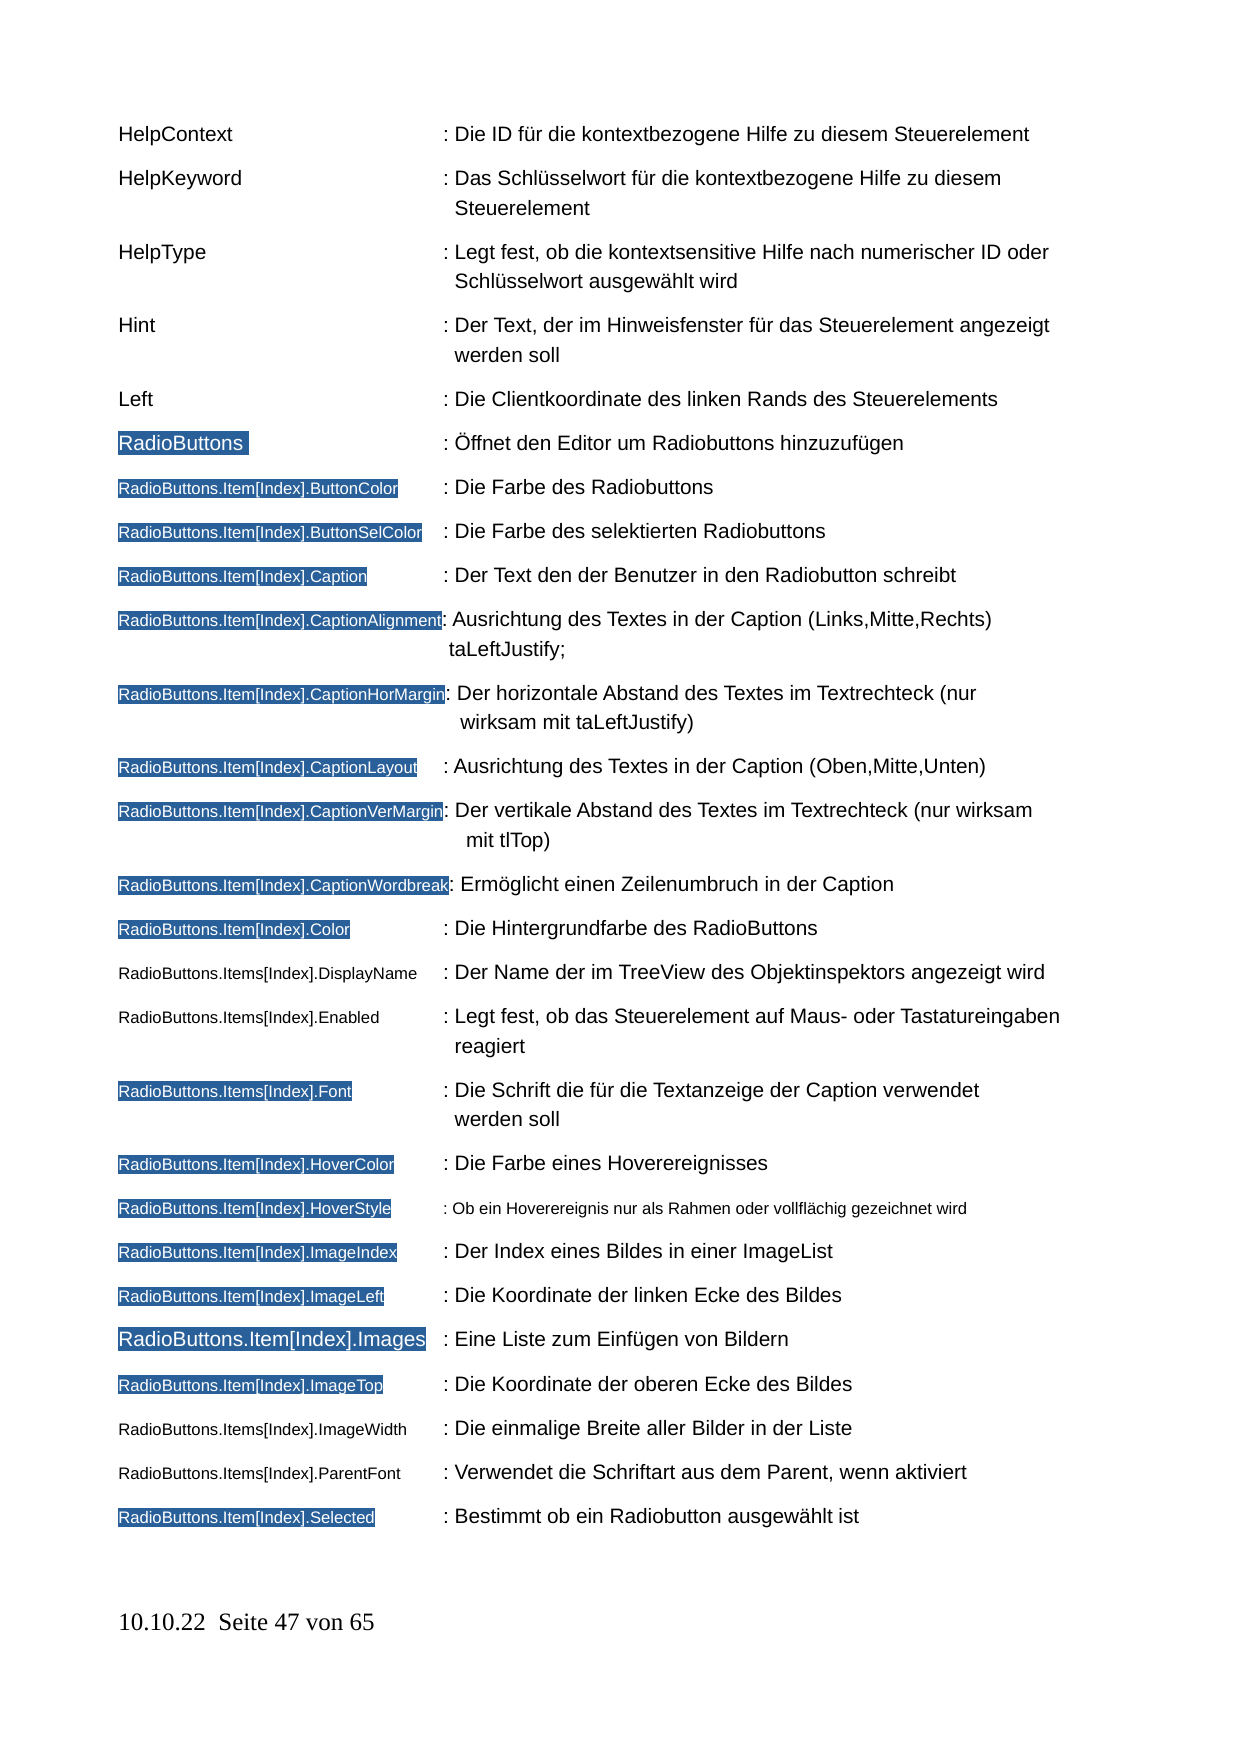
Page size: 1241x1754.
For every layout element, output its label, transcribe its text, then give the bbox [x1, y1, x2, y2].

text RadioButtons.Item[Index].CaptionVerMargin: Der vertikale Abstand des Textes im Textrechteck (nur wirksam mit tlTop) [118, 794, 1122, 853]
text RadioButtons.Item[Index].CaptionWordbreak: Ermöglicht einen Zeilenumbruch in der Caption [118, 868, 1122, 897]
text RadioButtons.Item[Index].ButtonColor : Die Farbe des Radiobuttons [118, 471, 1122, 500]
text RadioButtons.Item[Index].HoverColor : Die Farbe eines Hoverereignisses [118, 1147, 1122, 1177]
text Left : Die Clientkoordinate des linken Rands des Steuerelements [118, 383, 1122, 412]
text RadioButtons.Items[Index].Font : Die Schrift die für die Textanzeige der Caption verwendet werden soll [118, 1073, 1122, 1132]
text RadioButtons.Item[Index].CaptionLayout : Ausrichtung des Textes in der Caption (Oben,Mitte,Unten) [118, 750, 1122, 780]
text RadioButtons.Items[Index].Enabled : Legt fest, ob das Steuerelement auf Maus- oder Tastatureingaben reagiert [118, 1000, 1122, 1059]
text HelpContext : Die ID für die kontextbezogene Hilfe zu diesem Steuerelement [118, 118, 1122, 148]
text HelpType : Legt fest, ob die kontextsensitive Hilfe nach numerischer ID oder Schlüsselwort ausgewählt wird [118, 236, 1122, 295]
text RadioButtons.Item[Index].CaptionHorMargin: Der horizontale Abstand des Textes im Textrechteck (nur wirksam mit taLeftJustify) [118, 677, 1122, 736]
text RadioButtons.Item[Index].ImageLeft : Die Koordinate der linken Ecke des Bildes [118, 1279, 1122, 1309]
text RadioButtons.Item[Index].Color : Die Hintergrundfarbe des RadioButtons [118, 912, 1122, 941]
text RadioButtons.Items[Index].ImageWidth : Die einmalige Breite aller Bilder in der Liste [118, 1411, 1122, 1441]
text RadioButtons.Item[Index].Selected : Bestimmt ob ein Radiobutton ausgewählt ist [118, 1499, 1122, 1529]
text RadioButtons.Item[Index].Images : Eine Liste zum Einfügen von Bildern [118, 1323, 1122, 1353]
text RadioButtons.Items[Index].DisplayName : Der Name der im TreeView des Objektinspektors angezeigt wird [118, 956, 1122, 985]
text RadioButtons : Öffnet den Editor um Radiobuttons hinzuzufügen [118, 427, 1122, 456]
text RadioButtons.Item[Index].ImageIndex : Der Index eines Bildes in einer ImageList [118, 1235, 1122, 1265]
text HelpKeyword : Das Schlüsselwort für die kontextbezogene Hilfe zu diesem Steuerelement [118, 162, 1122, 221]
text RadioButtons.Item[Index].ButtonSelColor : Die Farbe des selektierten Radiobuttons [118, 515, 1122, 544]
text Hint : Der Text, der im Hinweisfenster für das Steuerelement angezeigt werden soll [118, 309, 1122, 368]
text RadioButtons.Item[Index].HoverStyle : Ob ein Hoverereignis nur als Rahmen oder vollflächig gezeichnet wird [118, 1191, 1122, 1221]
text RadioButtons.Item[Index].ImageTop : Die Koordinate der oberen Ecke des Bildes [118, 1367, 1122, 1397]
text RadioButtons.Items[Index].ParentFont : Verwendet die Schriftart aus dem Parent, wenn aktiviert [118, 1456, 1122, 1485]
text RadioButtons.Item[Index].Caption : Der Text den der Benutzer in den Radiobutton schreibt [118, 559, 1122, 588]
text RadioButtons.Item[Index].CaptionAlignment: Ausrichtung des Textes in der Caption (Links,Mitte,Rechts) taLeftJustify; [118, 603, 1122, 662]
